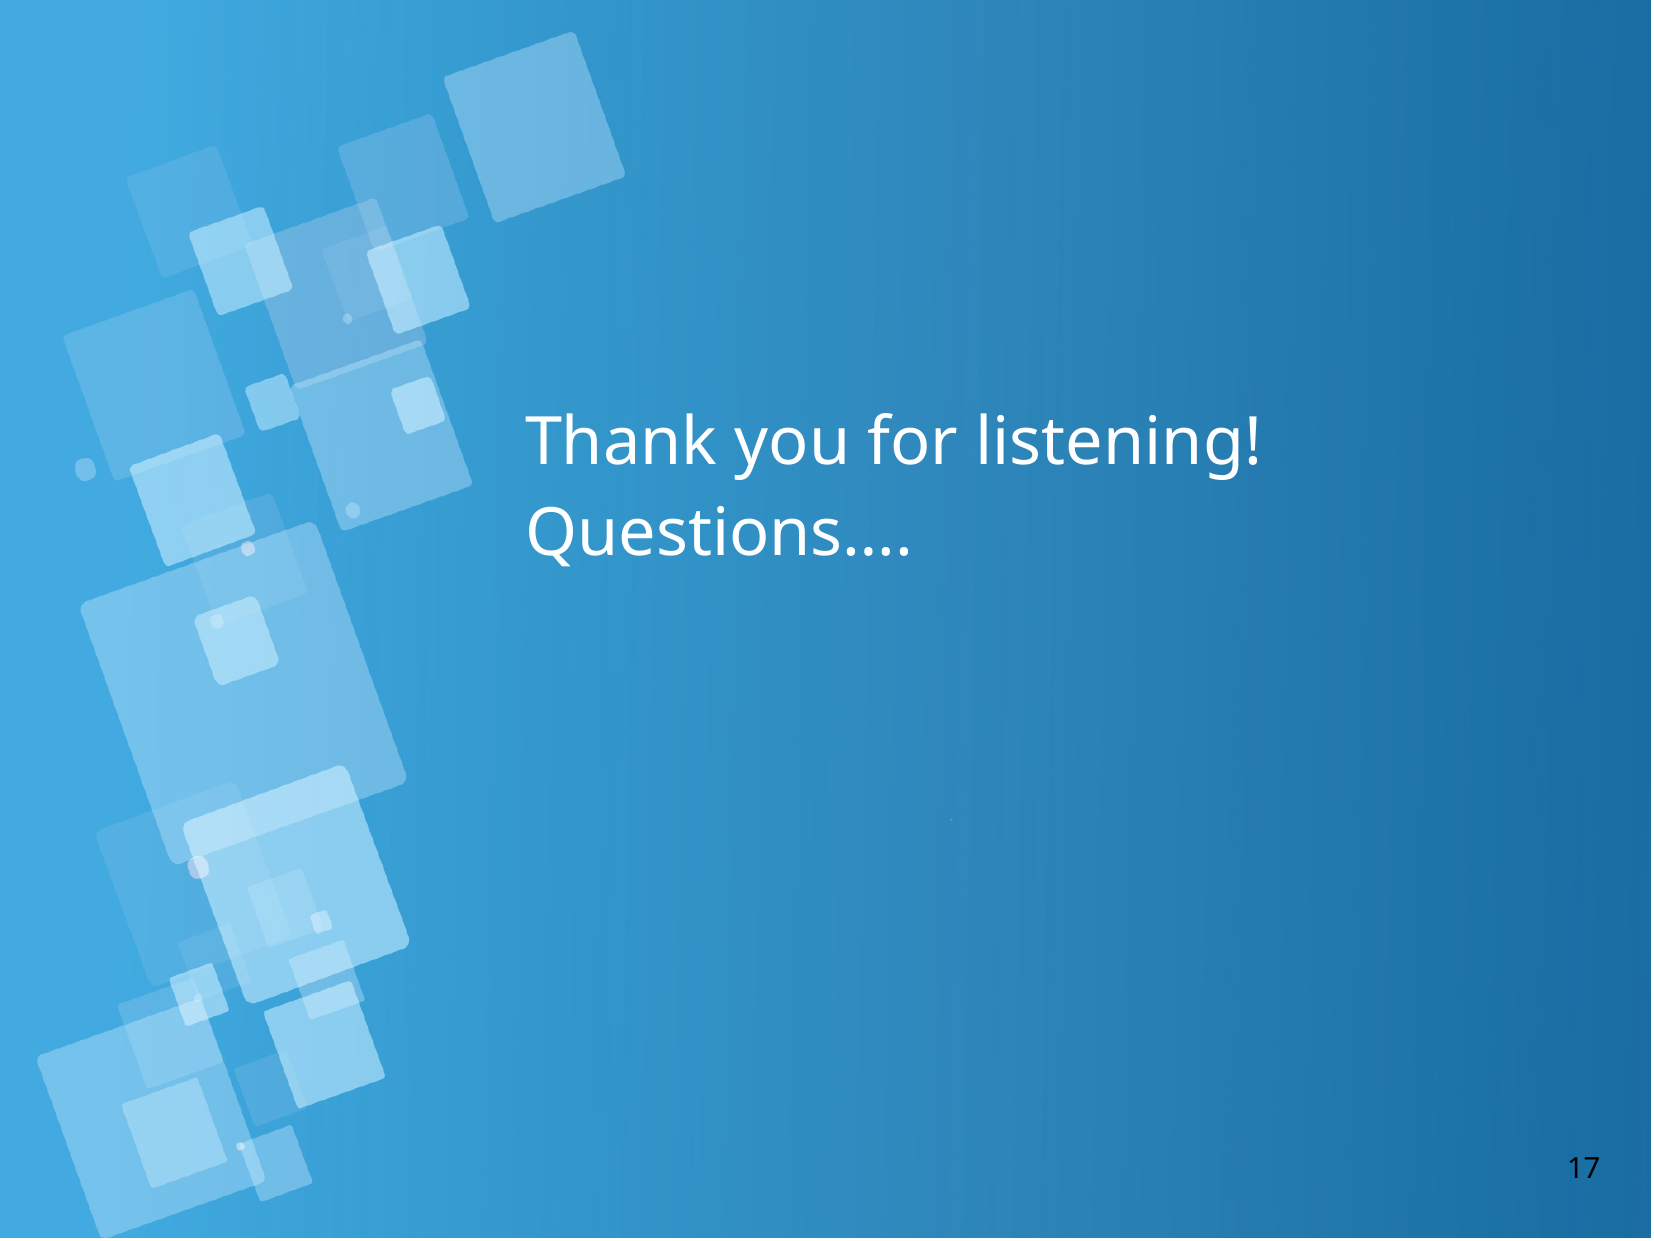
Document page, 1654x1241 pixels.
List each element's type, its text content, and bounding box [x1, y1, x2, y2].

picture [0, 0, 1651, 1238]
title Thank you for listening! Questions…. [525, 330, 1501, 638]
